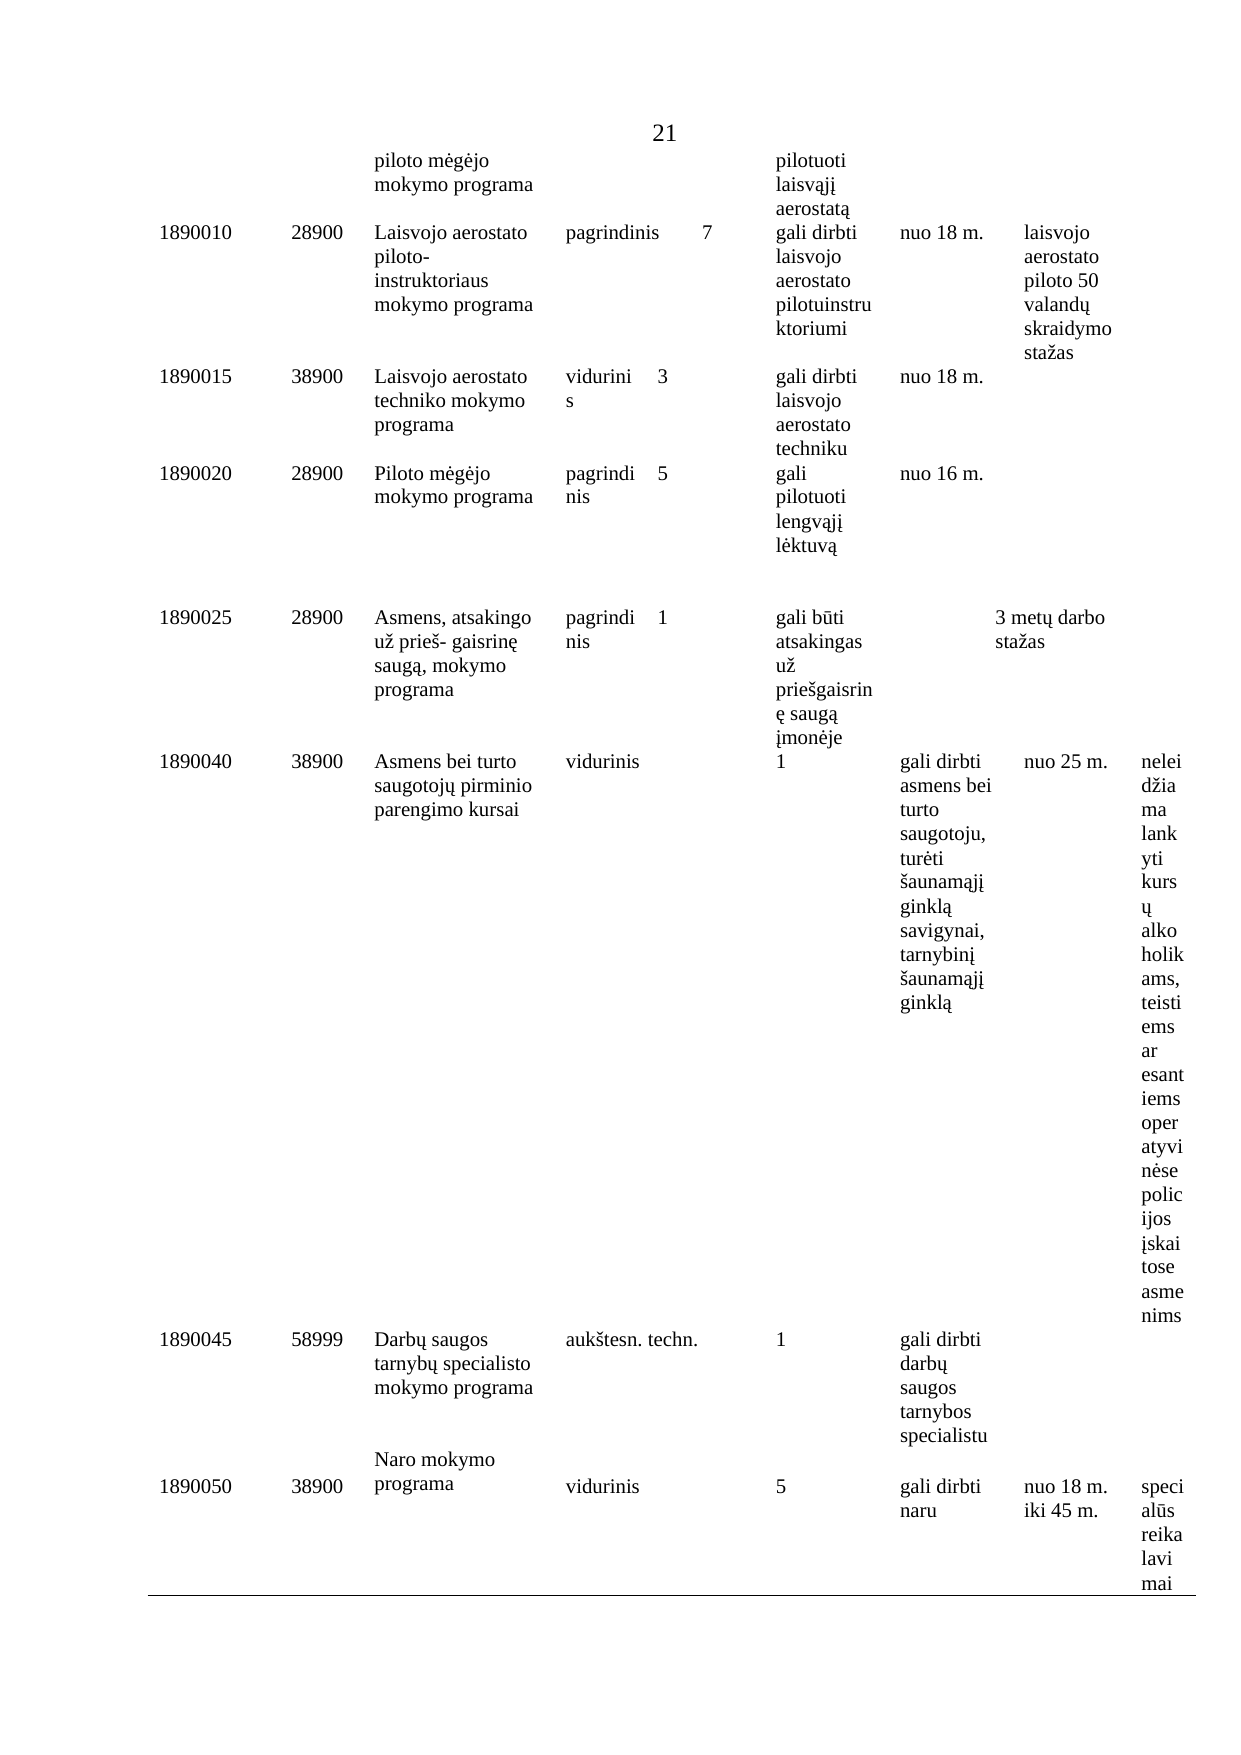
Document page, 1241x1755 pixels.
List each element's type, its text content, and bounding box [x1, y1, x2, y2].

table_cell [691, 148, 764, 220]
table_cell [363, 581, 554, 605]
table_cell [148, 1351, 280, 1376]
table_cell [280, 148, 363, 220]
table_cell pagrindinis [554, 460, 646, 557]
table_cell gali dirbti laisvojo aerostato techniku [764, 364, 888, 460]
table_cell nuo 25 m. [1013, 749, 1130, 773]
table_cell [148, 148, 280, 220]
table_cell [1013, 821, 1130, 1014]
table_cell 1890025 [148, 605, 280, 749]
table_cell 1890040 [148, 749, 280, 773]
table_cell 7 [691, 220, 764, 364]
table_cell [764, 1014, 888, 1038]
table_cell gali dirbti laisvojo aerostato pilotuinstruktoriumi [764, 220, 888, 364]
table_cell [1130, 1327, 1196, 1351]
table_cell aukštesn. techn. [554, 1327, 764, 1351]
table_cell [1013, 1327, 1130, 1351]
table_cell 38900 [280, 364, 363, 460]
table_cell [554, 821, 764, 1014]
table_cell [148, 1447, 280, 1473]
table_cell nuo 18 m. [889, 220, 1013, 364]
table_cell pagrindinis [554, 605, 646, 749]
table_cell 38900 [280, 1473, 363, 1594]
table_cell [554, 1038, 764, 1062]
table_cell [280, 1038, 363, 1062]
table_cell [1119, 460, 1130, 557]
table_cell nuo 18 m. iki 45 m. [1013, 1473, 1130, 1594]
table_cell [1013, 148, 1130, 220]
table_cell Piloto mėgėjo mokymo programa [363, 460, 554, 557]
table_cell [148, 1014, 280, 1038]
table_cell [363, 1038, 554, 1062]
table_cell 1 [646, 605, 764, 749]
table_cell Asmens bei turto saugotojų pirminio parengimo kursai [363, 749, 554, 821]
table_cell vidurinis [554, 364, 646, 460]
table_cell [764, 1447, 888, 1473]
table_cell [1013, 1376, 1130, 1447]
table_cell [764, 821, 888, 1014]
table_cell [1130, 557, 1196, 581]
table_cell [1013, 1038, 1130, 1062]
table_cell gali dirbti naru [889, 1473, 1013, 1594]
table_cell [1119, 557, 1130, 581]
table_cell [764, 1351, 888, 1376]
table_cell [1130, 220, 1196, 364]
table_cell [889, 557, 984, 581]
table_cell [889, 1062, 1013, 1086]
table_cell [1013, 1062, 1130, 1086]
table_cell [1013, 1086, 1130, 1327]
table_cell [764, 581, 888, 605]
table_cell 5 [646, 460, 764, 557]
table_cell 28900 [280, 460, 363, 557]
table_cell [554, 1062, 764, 1086]
table_cell Laisvojo aerostato techniko mokymo programa [363, 364, 554, 460]
table_cell [148, 821, 280, 1014]
table_cell [363, 1014, 554, 1038]
table_cell [280, 1062, 363, 1086]
table_cell 38900 [280, 749, 363, 773]
table_cell [1119, 581, 1130, 605]
table_cell vidurinis [554, 1473, 764, 1594]
table_cell [984, 581, 1119, 605]
table_cell [554, 148, 691, 220]
table_cell [148, 773, 280, 821]
table_cell [554, 1376, 764, 1447]
table_cell specialūs reikalavimai [1130, 1473, 1196, 1594]
table_cell [554, 557, 646, 581]
table_cell [280, 773, 363, 821]
table_cell [363, 1086, 554, 1327]
table_cell [889, 1038, 1013, 1062]
table_cell nuo 18 m. [889, 364, 984, 460]
table_cell [363, 1062, 554, 1086]
table_cell [764, 1376, 888, 1447]
table_cell [1119, 605, 1130, 749]
table_cell [1013, 1014, 1130, 1038]
table_cell [1130, 1351, 1196, 1376]
table_cell [984, 364, 1119, 460]
table_cell [280, 1351, 363, 1376]
table_cell [764, 1086, 888, 1327]
table_cell [889, 1447, 1013, 1473]
table_cell 1890010 [148, 220, 280, 364]
table_cell 3 [646, 364, 764, 460]
table_cell gali būti atsakingas už priešgaisrinę saugą įmonėje [764, 605, 888, 749]
table_cell 1890045 [148, 1327, 280, 1351]
table_cell [554, 1447, 764, 1473]
table_cell [1130, 460, 1196, 557]
table_cell [889, 605, 984, 749]
table_cell [889, 148, 1013, 220]
table_cell Laisvojo aerostato piloto-instruktoriaus mokymo programa [363, 220, 554, 364]
table_cell 1 [764, 1327, 888, 1351]
table_cell [1013, 773, 1130, 821]
table_cell [889, 1086, 1013, 1327]
table_cell [280, 1014, 363, 1038]
table_cell [889, 581, 984, 605]
table_cell Asmens, atsakingo už prieš- gaisrinę saugą, mokymo programa [363, 605, 554, 749]
table_cell [1130, 581, 1196, 605]
table_cell [764, 557, 888, 581]
table_cell [363, 557, 554, 581]
table_cell gali pilotuoti lengvąjį lėktuvą [764, 460, 888, 557]
table_cell [646, 557, 764, 581]
table_cell [280, 1376, 363, 1447]
table_cell [1130, 1376, 1196, 1447]
table_cell pagrindinis [554, 220, 691, 364]
table_cell gali dirbti darbų saugos tarnybos specialistu [889, 1327, 1013, 1447]
table_cell 1890020 [148, 460, 280, 557]
table_cell [1119, 364, 1130, 460]
table_cell [280, 581, 363, 605]
table_cell [1130, 1447, 1196, 1473]
table_cell [554, 1086, 764, 1327]
table_cell [363, 821, 554, 1014]
table_cell [280, 557, 363, 581]
table_cell [280, 821, 363, 1014]
table_cell nuo 16 m. [889, 460, 984, 557]
table_cell 3 metų darbo stažas [984, 605, 1119, 749]
table_cell [148, 557, 280, 581]
table_cell [764, 1062, 888, 1086]
table_cell 1890050 [148, 1473, 280, 1594]
table_cell [646, 581, 764, 605]
table_cell 1890015 [148, 364, 280, 460]
table_cell 28900 [280, 220, 363, 364]
table_cell [554, 773, 764, 821]
table_cell [148, 1062, 280, 1086]
table_cell [148, 1038, 280, 1062]
table_cell [148, 1086, 280, 1327]
table_cell [554, 1014, 764, 1038]
table_cell Darbų saugos tarnybų specialisto mokymo programa Naro mokymo programa [363, 1327, 554, 1594]
table_cell [148, 581, 280, 605]
table_cell [764, 773, 888, 821]
table_cell [984, 557, 1119, 581]
table_cell [764, 1038, 888, 1062]
table_cell [280, 1086, 363, 1327]
table_cell 1 [764, 749, 888, 773]
table_cell [148, 1376, 280, 1447]
table_cell 58999 [280, 1327, 363, 1351]
table_cell [1013, 1447, 1130, 1473]
table_cell [1130, 364, 1196, 460]
table_cell [1013, 1351, 1130, 1376]
table_cell [1130, 605, 1196, 749]
table_cell 5 [764, 1473, 888, 1594]
table_cell pilotuoti laisvąjį aerostatą [764, 148, 888, 220]
table_cell [554, 581, 646, 605]
table_cell 28900 [280, 605, 363, 749]
table_cell [554, 1351, 764, 1376]
table_cell [889, 1014, 1013, 1038]
table_cell laisvojo aerostato piloto 50 valandų skraidymo stažas [1013, 220, 1130, 364]
table_cell neleidžiama lankyti kursų alkoholikams, teistiems ar esantiems operatyvinėse policijos įskaitose asmenims [1130, 749, 1196, 1327]
table_cell vidurinis [554, 749, 764, 773]
table_cell [280, 1447, 363, 1473]
table_cell [1130, 148, 1196, 220]
table_cell [984, 460, 1119, 557]
table_cell gali dirbti asmens bei turto saugotoju, turėti šaunamąjį ginklą savigynai, tarnybinį šaunamąjį ginklą [889, 749, 1013, 1014]
table_cell piloto mėgėjo mokymo programa [363, 148, 554, 220]
